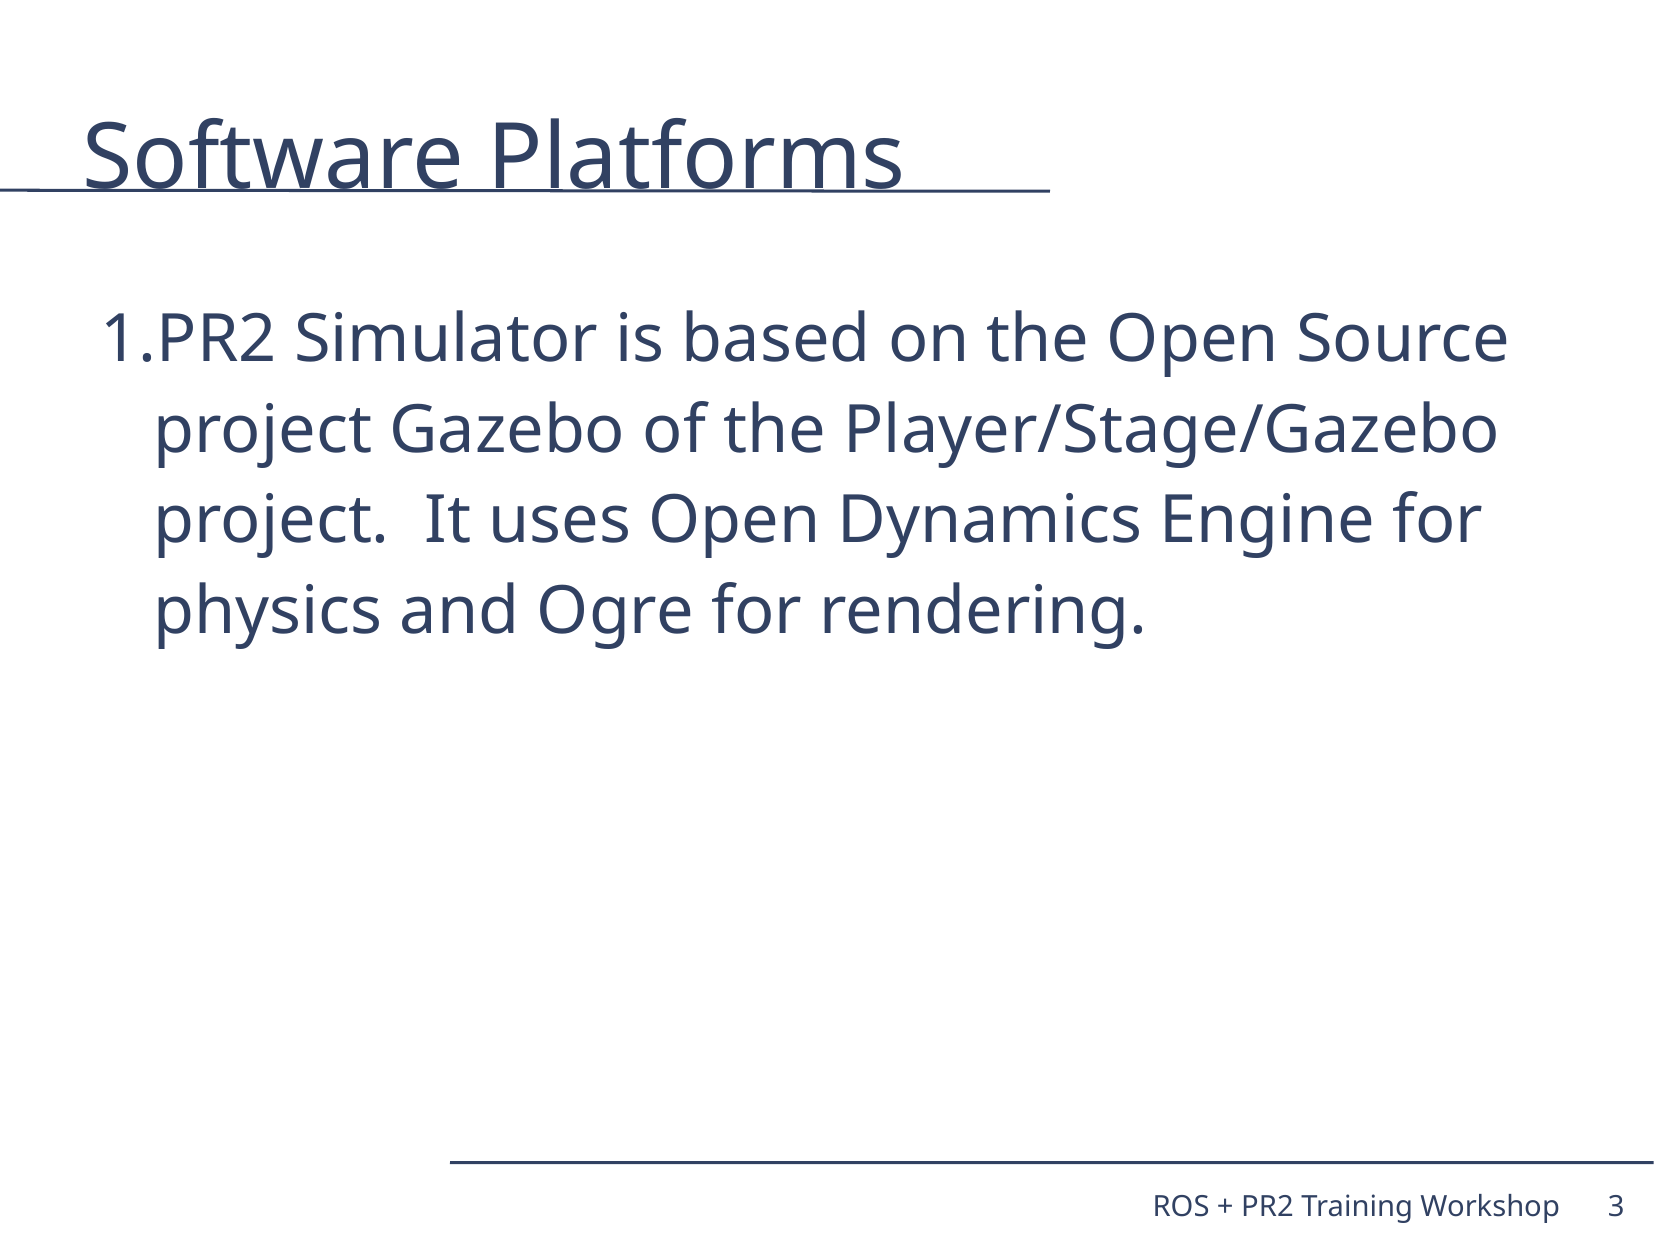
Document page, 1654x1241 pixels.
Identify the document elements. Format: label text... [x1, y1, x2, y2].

title Software Platforms [82, 56, 1571, 250]
list PR2 Simulator is based on the Open Source project Gazebo of the Player/Stage/Gazebo project. It uses Open Dynamics Engine for physics and Ogre for rendering. [82, 290, 1571, 1109]
